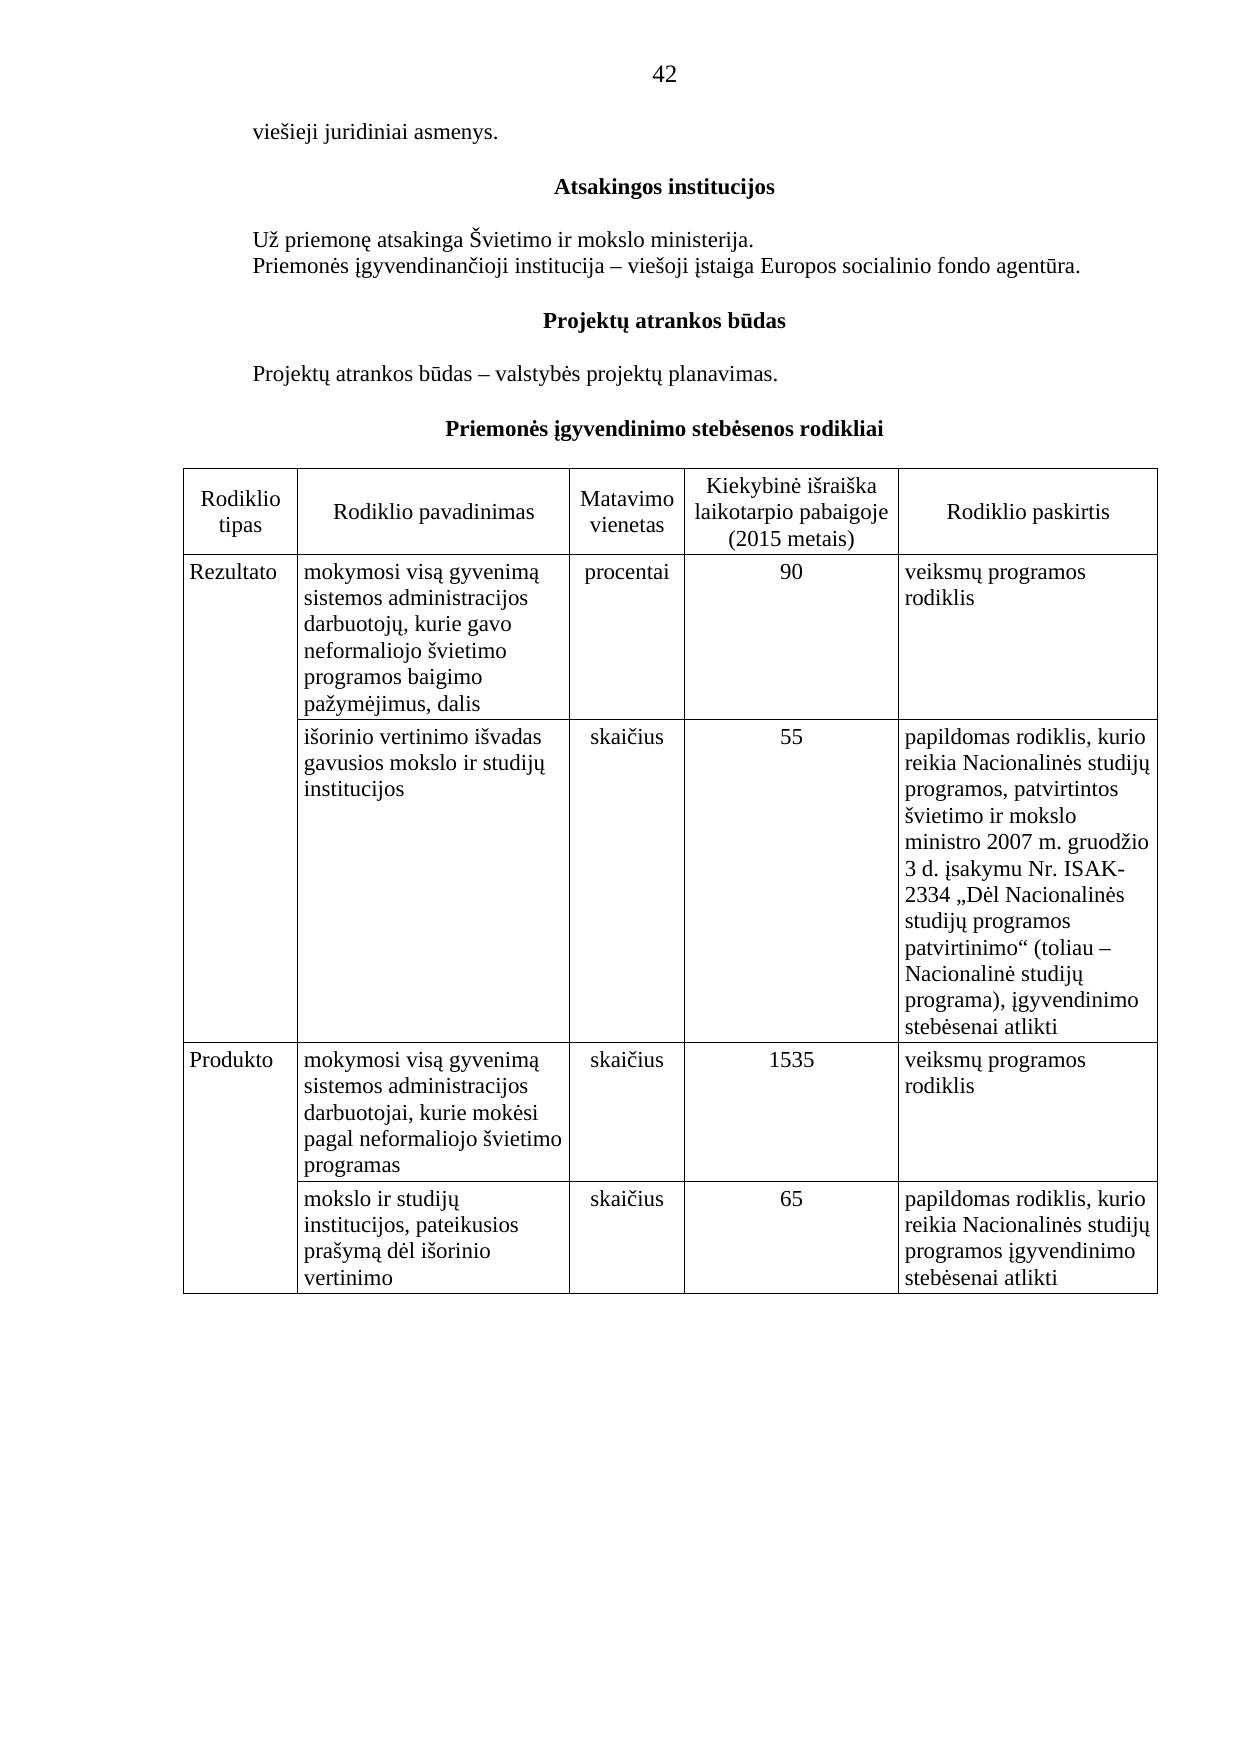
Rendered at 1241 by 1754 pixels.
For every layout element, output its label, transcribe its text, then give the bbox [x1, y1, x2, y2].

table_cell veiksmų programos rodiklis [899, 1043, 1157, 1181]
table_header Kiekybinė išraiška laikotarpio pabaigoje (2015 metais) [685, 469, 898, 554]
text viešieji juridiniai asmenys. [177, 118, 1152, 144]
table_header Rodiklio paskirtis [899, 469, 1157, 554]
table_cell 1535 [685, 1043, 898, 1181]
text Projektų atrankos būdas [177, 307, 1152, 334]
table_header Matavimo vienetas [570, 469, 684, 554]
table_cell Rezultato [184, 555, 297, 1042]
table_cell 65 [685, 1182, 898, 1293]
table_cell mokymosi visą gyvenimą sistemos administracijos darbuotojai, kurie mokėsi pagal neformaliojo švietimo programas [298, 1043, 569, 1181]
table_cell 55 [685, 720, 898, 1042]
table_cell procentai [570, 555, 684, 719]
table_cell mokslo ir studijų institucijos, pateikusios prašymą dėl išorinio vertinimo [298, 1182, 569, 1293]
table_cell išorinio vertinimo išvadas gavusios mokslo ir studijų institucijos [298, 720, 569, 1042]
text Projektų atrankos būdas – valstybės projektų planavimas. [215, 360, 1152, 386]
table_header Rodiklio pavadinimas [298, 469, 569, 554]
table_cell veiksmų programos rodiklis [899, 555, 1157, 719]
table_cell skaičius [570, 1182, 684, 1293]
table_cell skaičius [570, 720, 684, 1042]
table_cell 90 [685, 555, 898, 719]
text Priemonės įgyvendinimo stebėsenos rodikliai [177, 415, 1152, 442]
table_cell skaičius [570, 1043, 684, 1181]
text Atsakingos institucijos [177, 173, 1152, 199]
text Už priemonę atsakinga Švietimo ir mokslo ministerija. [177, 226, 1152, 252]
table_cell Produkto [184, 1043, 297, 1293]
table_cell papildomas rodiklis, kurio reikia Nacionalinės studijų programos, patvirtintos švietimo ir mokslo ministro 2007 m. gruodžio 3 d. įsakymu Nr. ISAK-2334 „Dėl Nacionalinės studijų programos patvirtinimo“ (toliau – Nacionalinė studijų programa), įgyvendinimo stebėsenai atlikti [899, 720, 1157, 1042]
table_cell mokymosi visą gyvenimą sistemos administracijos darbuotojų, kurie gavo neformaliojo švietimo programos baigimo pažymėjimus, dalis [298, 555, 569, 719]
table_header Rodiklio tipas [184, 469, 297, 554]
text Priemonės įgyvendinančioji institucija – viešoji įstaiga Europos socialinio fondo agentūra. [177, 252, 1152, 279]
table_cell papildomas rodiklis, kurio reikia Nacionalinės studijų programos įgyvendinimo stebėsenai atlikti [899, 1182, 1157, 1293]
